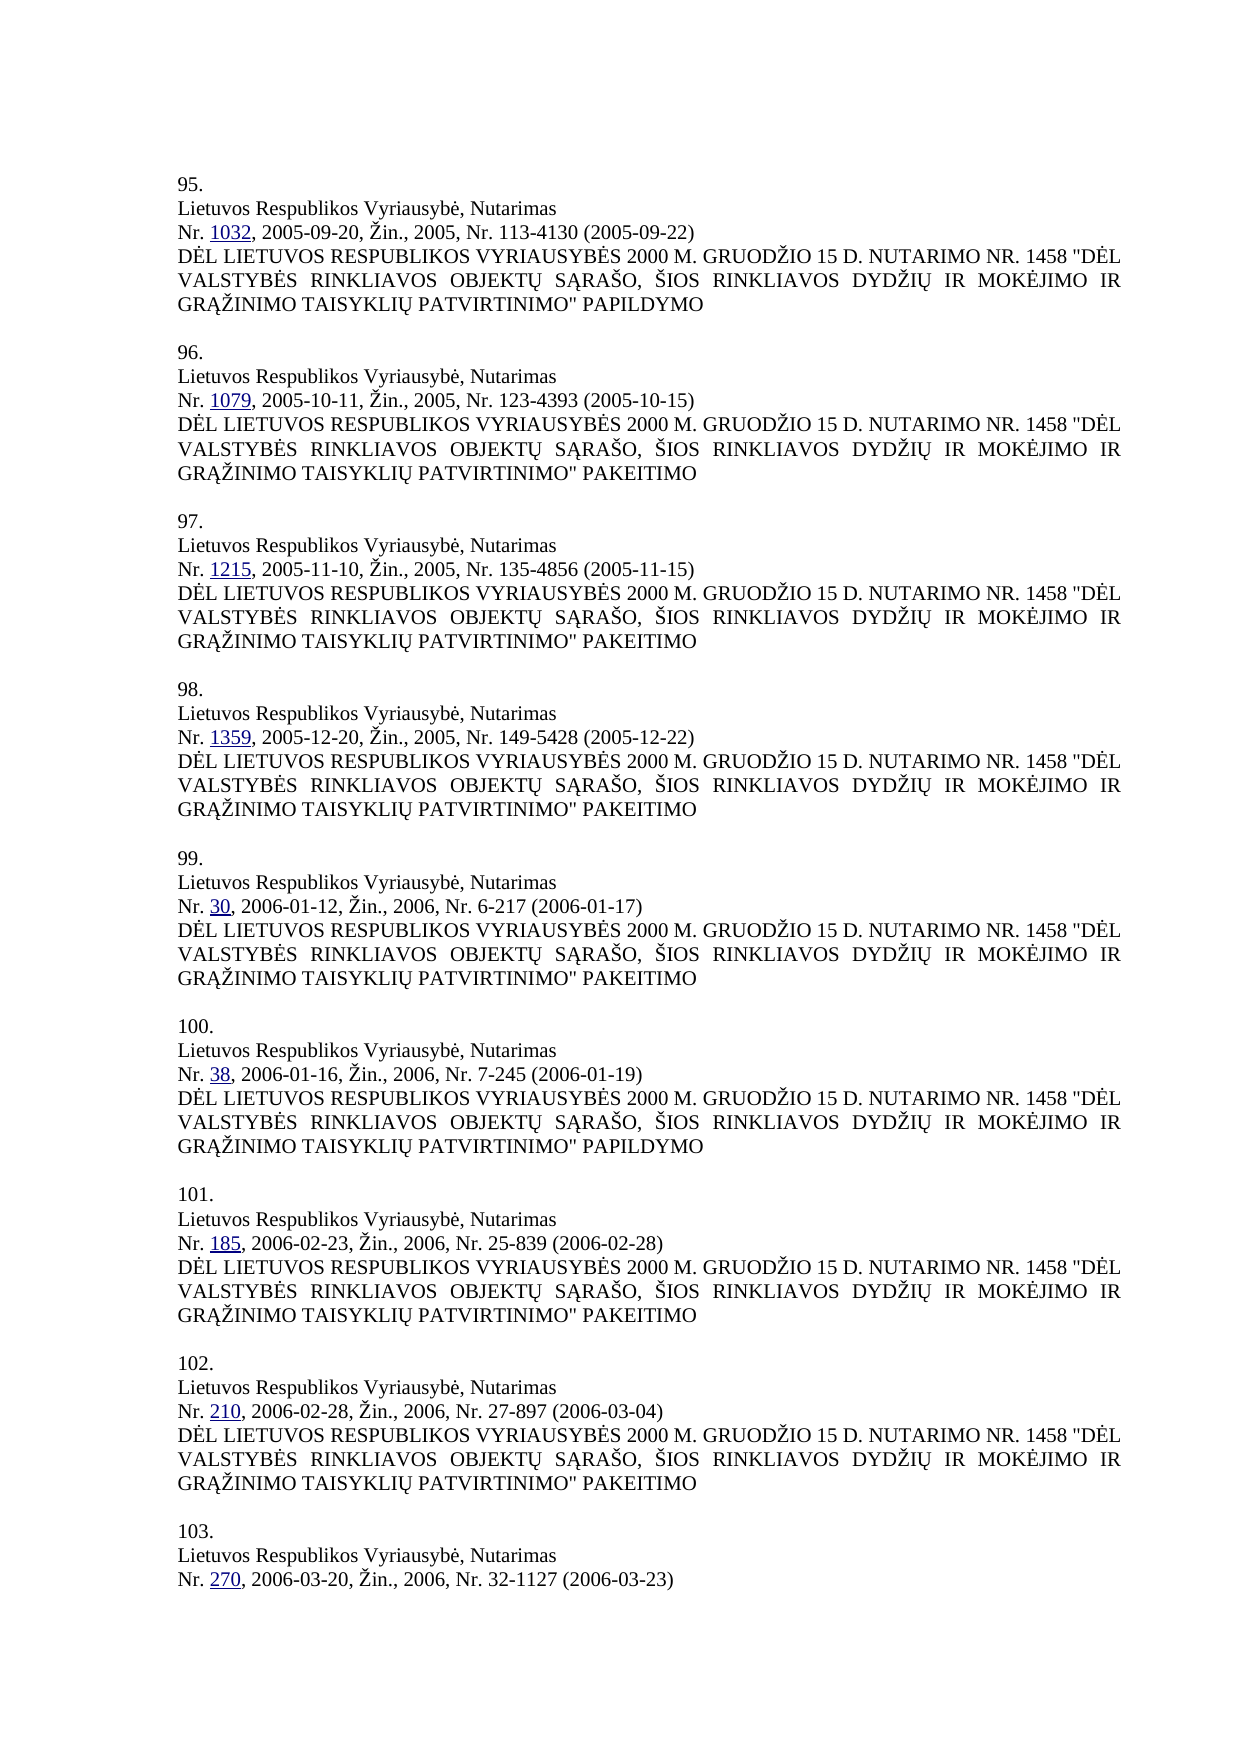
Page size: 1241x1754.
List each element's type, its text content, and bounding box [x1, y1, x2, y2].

text 101. [177, 1182, 1122, 1206]
text Lietuvos Respublikos Vyriausybė, Nutarimas [177, 364, 1122, 388]
text DĖL LIETUVOS RESPUBLIKOS VYRIAUSYBĖS 2000 M. GRUODŽIO 15 D. NUTARIMO NR. 1458 "DĖL VALSTYBĖS RINKLIAVOS OBJEKTŲ SĄRAŠO, ŠIOS RINKLIAVOS DYDŽIŲ IR MOKĖJIMO IR GRĄŽINIMO TAISYKLIŲ PATVIRTINIMO" PAKEITIMO [177, 1423, 1122, 1495]
text Nr. 38, 2006-01-16, Žin., 2006, Nr. 7-245 (2006-01-19) [177, 1062, 1122, 1086]
text Lietuvos Respublikos Vyriausybė, Nutarimas [177, 701, 1122, 725]
text Nr. 1359, 2005-12-20, Žin., 2005, Nr. 149-5428 (2005-12-22) [177, 725, 1122, 749]
text Lietuvos Respublikos Vyriausybė, Nutarimas [177, 1375, 1122, 1399]
text 99. [177, 846, 1122, 869]
text DĖL LIETUVOS RESPUBLIKOS VYRIAUSYBĖS 2000 M. GRUODŽIO 15 D. NUTARIMO NR. 1458 "DĖL VALSTYBĖS RINKLIAVOS OBJEKTŲ SĄRAŠO, ŠIOS RINKLIAVOS DYDŽIŲ IR MOKĖJIMO IR GRĄŽINIMO TAISYKLIŲ PATVIRTINIMO" PAKEITIMO [177, 1254, 1122, 1327]
text Lietuvos Respublikos Vyriausybė, Nutarimas [177, 1038, 1122, 1062]
text 96. [177, 340, 1122, 364]
text Nr. 1215, 2005-11-10, Žin., 2005, Nr. 135-4856 (2005-11-15) [177, 557, 1122, 581]
text 95. [177, 172, 1122, 196]
text 100. [177, 1014, 1122, 1038]
text DĖL LIETUVOS RESPUBLIKOS VYRIAUSYBĖS 2000 M. GRUODŽIO 15 D. NUTARIMO NR. 1458 "DĖL VALSTYBĖS RINKLIAVOS OBJEKTŲ SĄRAŠO, ŠIOS RINKLIAVOS DYDŽIŲ IR MOKĖJIMO IR GRĄŽINIMO TAISYKLIŲ PATVIRTINIMO" PAKEITIMO [177, 581, 1122, 653]
text Lietuvos Respublikos Vyriausybė, Nutarimas [177, 196, 1122, 220]
text 98. [177, 677, 1122, 701]
text Lietuvos Respublikos Vyriausybė, Nutarimas [177, 533, 1122, 557]
text DĖL LIETUVOS RESPUBLIKOS VYRIAUSYBĖS 2000 M. GRUODŽIO 15 D. NUTARIMO NR. 1458 "DĖL VALSTYBĖS RINKLIAVOS OBJEKTŲ SĄRAŠO, ŠIOS RINKLIAVOS DYDŽIŲ IR MOKĖJIMO IR GRĄŽINIMO TAISYKLIŲ PATVIRTINIMO" PAKEITIMO [177, 918, 1122, 990]
text 97. [177, 509, 1122, 533]
text DĖL LIETUVOS RESPUBLIKOS VYRIAUSYBĖS 2000 M. GRUODŽIO 15 D. NUTARIMO NR. 1458 "DĖL VALSTYBĖS RINKLIAVOS OBJEKTŲ SĄRAŠO, ŠIOS RINKLIAVOS DYDŽIŲ IR MOKĖJIMO IR GRĄŽINIMO TAISYKLIŲ PATVIRTINIMO" PAPILDYMO [177, 1086, 1122, 1158]
text DĖL LIETUVOS RESPUBLIKOS VYRIAUSYBĖS 2000 M. GRUODŽIO 15 D. NUTARIMO NR. 1458 "DĖL VALSTYBĖS RINKLIAVOS OBJEKTŲ SĄRAŠO, ŠIOS RINKLIAVOS DYDŽIŲ IR MOKĖJIMO IR GRĄŽINIMO TAISYKLIŲ PATVIRTINIMO" PAPILDYMO [177, 244, 1122, 316]
text 103. [177, 1519, 1122, 1543]
text Lietuvos Respublikos Vyriausybė, Nutarimas [177, 1206, 1122, 1231]
text Nr. 185, 2006-02-23, Žin., 2006, Nr. 25-839 (2006-02-28) [177, 1231, 1122, 1254]
text DĖL LIETUVOS RESPUBLIKOS VYRIAUSYBĖS 2000 M. GRUODŽIO 15 D. NUTARIMO NR. 1458 "DĖL VALSTYBĖS RINKLIAVOS OBJEKTŲ SĄRAŠO, ŠIOS RINKLIAVOS DYDŽIŲ IR MOKĖJIMO IR GRĄŽINIMO TAISYKLIŲ PATVIRTINIMO" PAKEITIMO [177, 412, 1122, 484]
text 102. [177, 1351, 1122, 1375]
text Lietuvos Respublikos Vyriausybė, Nutarimas [177, 869, 1122, 894]
text Nr. 270, 2006-03-20, Žin., 2006, Nr. 32-1127 (2006-03-23) [177, 1567, 1122, 1591]
text Lietuvos Respublikos Vyriausybė, Nutarimas [177, 1543, 1122, 1567]
text Nr. 1032, 2005-09-20, Žin., 2005, Nr. 113-4130 (2005-09-22) [177, 220, 1122, 244]
text DĖL LIETUVOS RESPUBLIKOS VYRIAUSYBĖS 2000 M. GRUODŽIO 15 D. NUTARIMO NR. 1458 "DĖL VALSTYBĖS RINKLIAVOS OBJEKTŲ SĄRAŠO, ŠIOS RINKLIAVOS DYDŽIŲ IR MOKĖJIMO IR GRĄŽINIMO TAISYKLIŲ PATVIRTINIMO" PAKEITIMO [177, 749, 1122, 821]
text Nr. 30, 2006-01-12, Žin., 2006, Nr. 6-217 (2006-01-17) [177, 894, 1122, 918]
text Nr. 1079, 2005-10-11, Žin., 2005, Nr. 123-4393 (2005-10-15) [177, 388, 1122, 412]
text Nr. 210, 2006-02-28, Žin., 2006, Nr. 27-897 (2006-03-04) [177, 1399, 1122, 1423]
